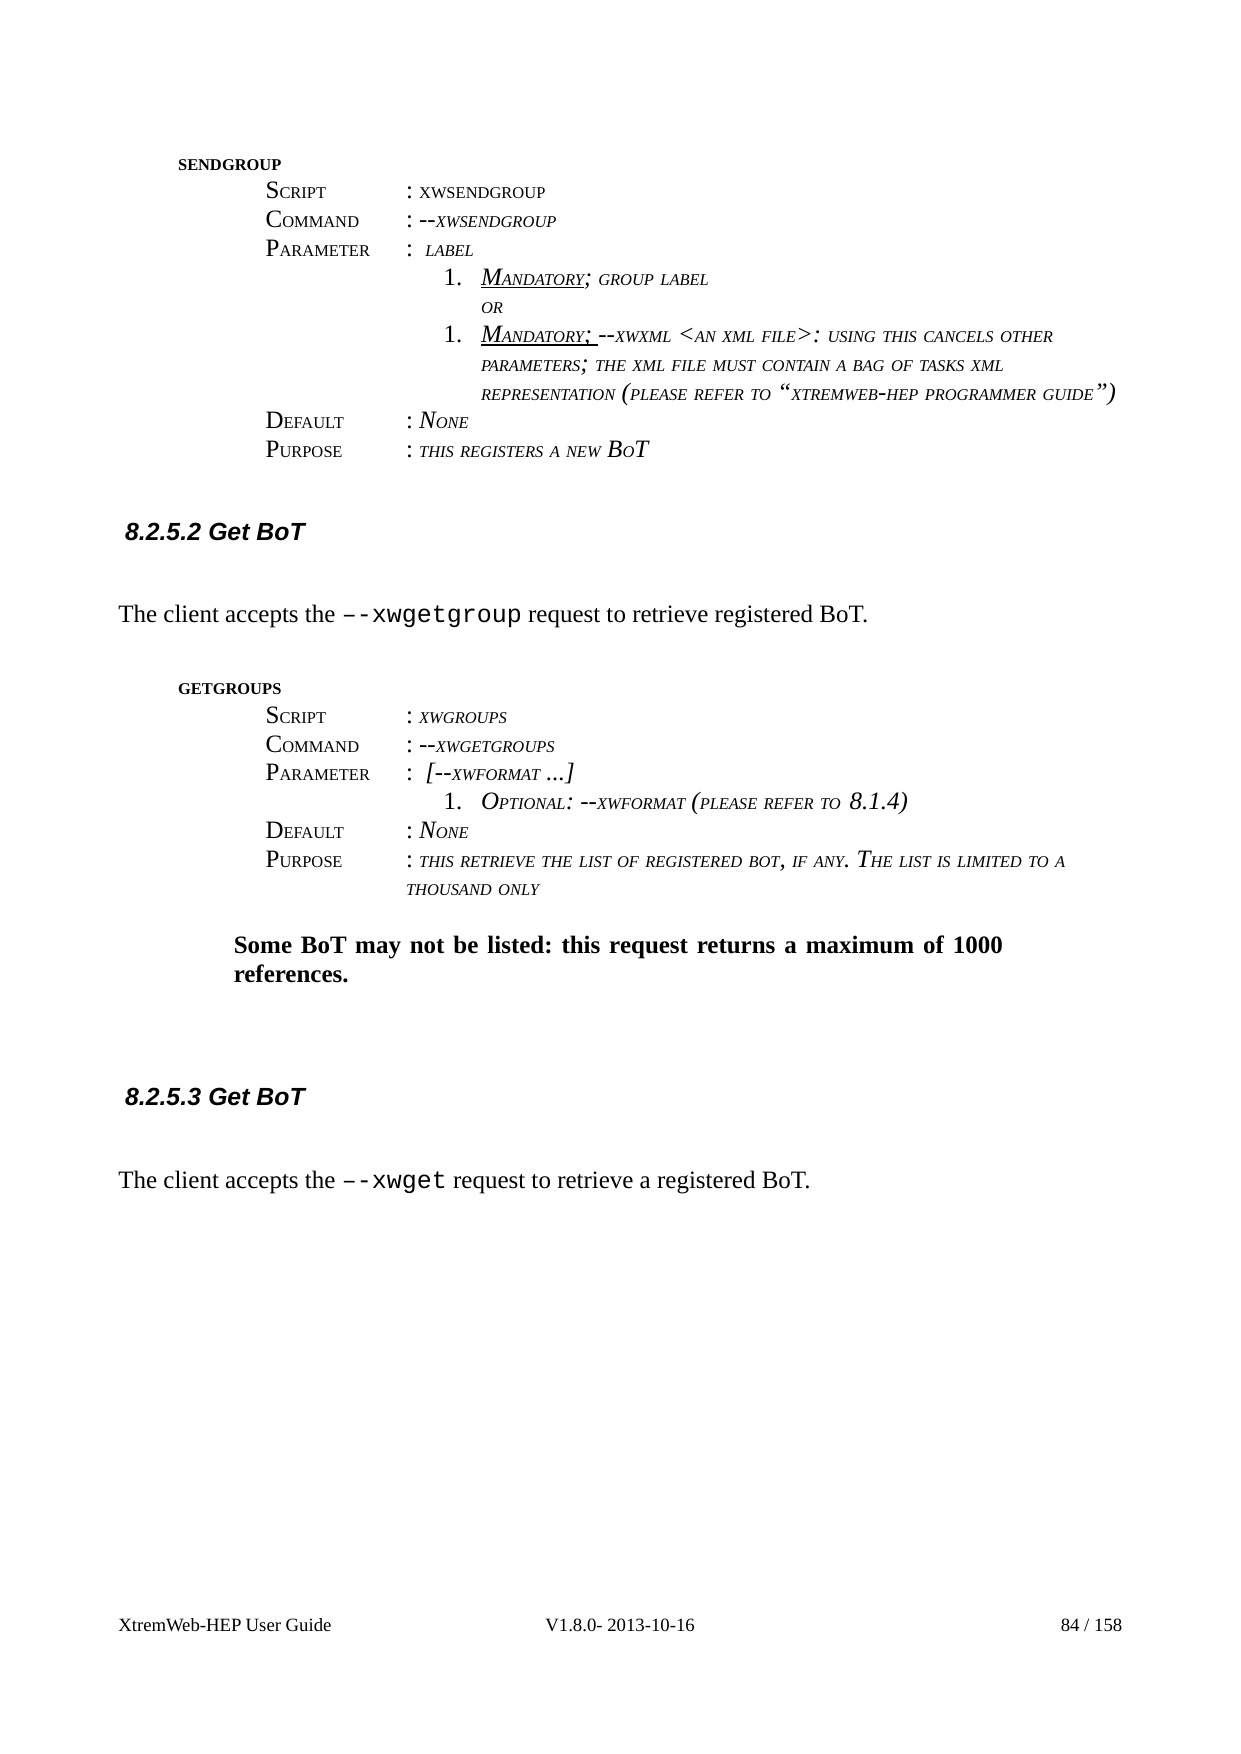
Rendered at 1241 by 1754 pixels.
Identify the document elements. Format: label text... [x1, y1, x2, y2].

text Parameter : label [265, 233, 1122, 262]
text Default : None [265, 815, 1122, 844]
list Mandatory; --xwxml <an xml file>: using this cancels other parameters; the xml file must contain a bag of tasks xml representation (please refer to “xtremweb-hep programmer guide”) [443, 319, 1122, 406]
text Default : None [265, 406, 1122, 434]
list or [443, 291, 1122, 319]
text The client accepts the –-xwgetgroup request to retrieve registered BoT. [118, 599, 1122, 630]
text Purpose : this retrieve the list of registered bot, if any. The list is limited to a thousand only [265, 844, 1122, 901]
text Command : --xwgetgroups [265, 729, 1122, 757]
text getgroups [178, 671, 1122, 700]
text Script : xwgroups [265, 700, 1122, 729]
list Mandatory; group label [443, 262, 1122, 291]
text Script : xwsendgroup [265, 176, 1122, 204]
text Some BoT may not be listed: this request returns a maximum of 1000 references. [233, 930, 1004, 987]
subtitle Get BoT [118, 1082, 1122, 1111]
text Purpose : this registers a new BoT [265, 434, 1122, 463]
list Optional: --xwformat (please refer to 8.1.4) [443, 786, 1122, 815]
text Parameter : [--xwformat ...] [265, 757, 1122, 786]
text sendgroup [178, 147, 1122, 176]
text Command : --xwsendgroup [265, 204, 1122, 233]
subtitle Get BoT [118, 517, 1122, 545]
text The client accepts the –-xwget request to retrieve a registered BoT. [118, 1165, 1122, 1196]
